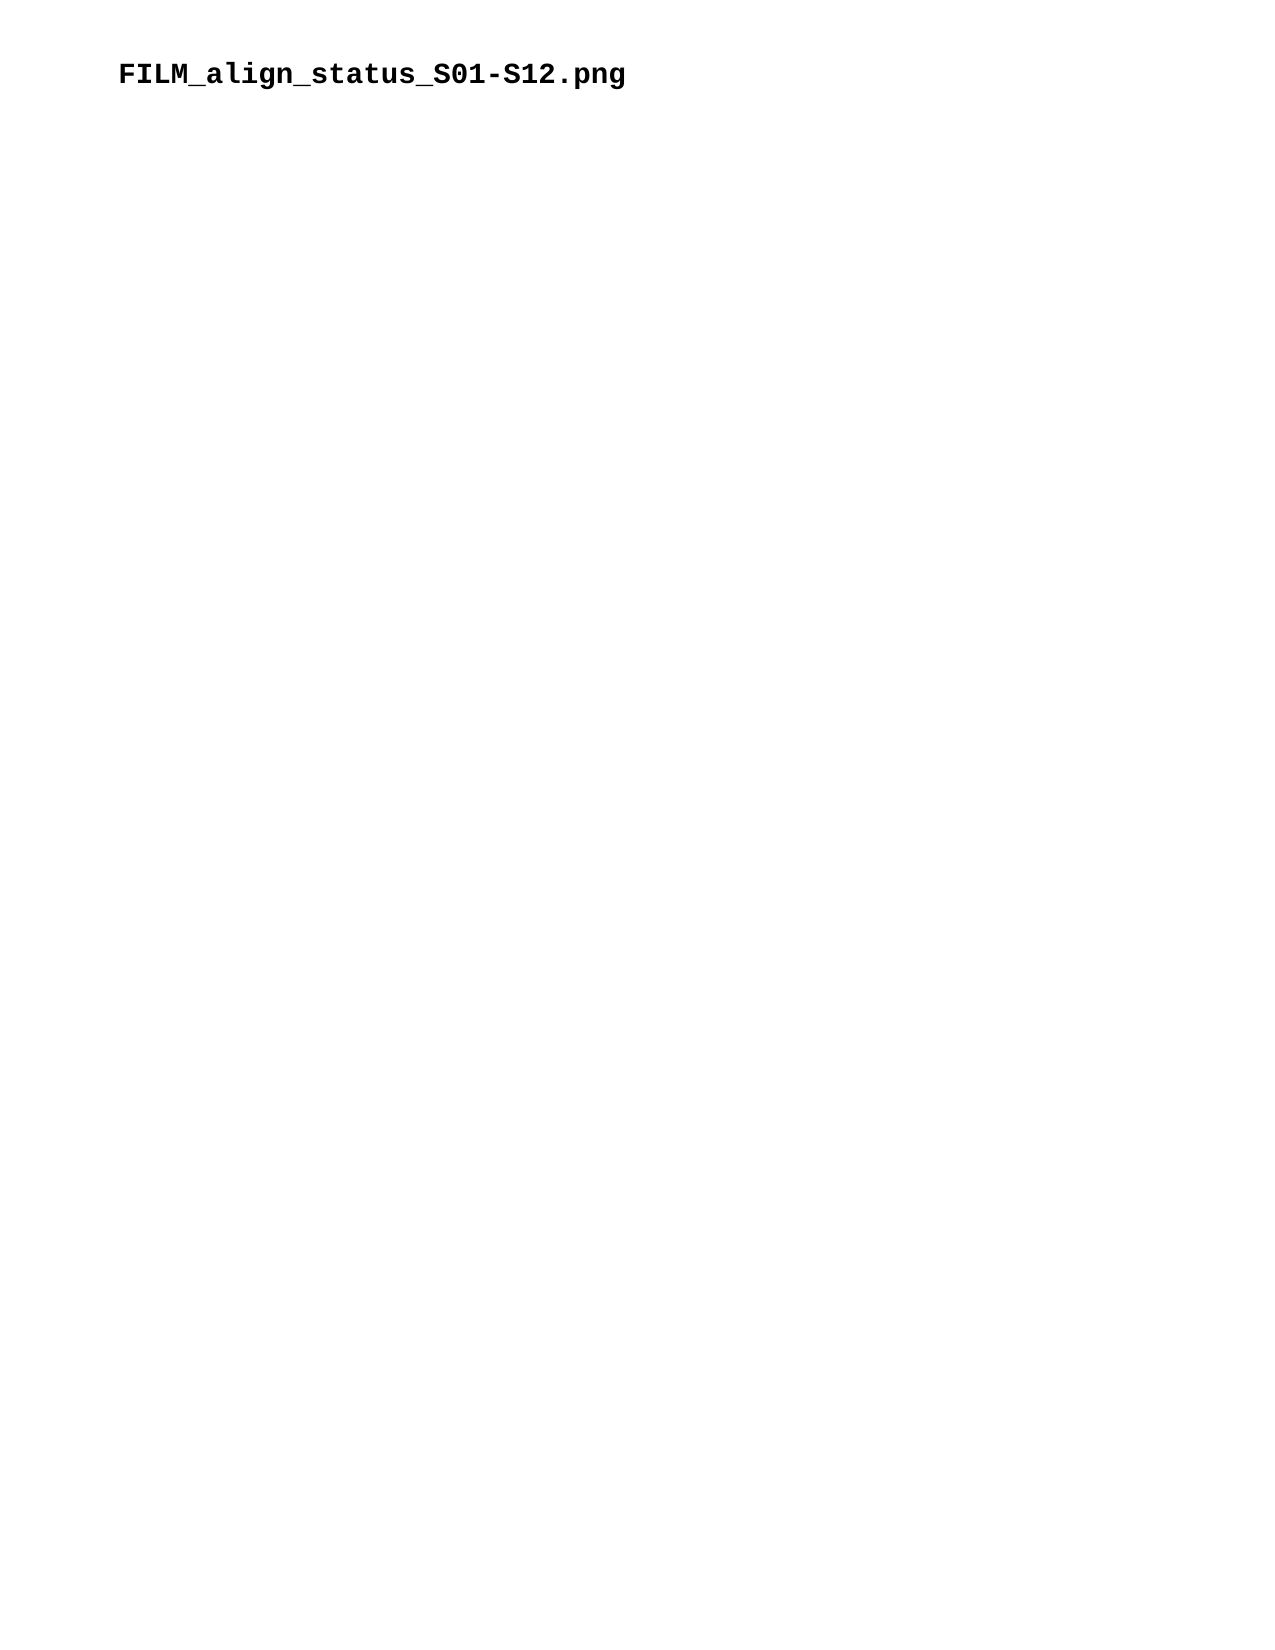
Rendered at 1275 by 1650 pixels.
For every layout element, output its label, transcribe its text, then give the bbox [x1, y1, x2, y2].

subtitle FILM_align_status_S01-S12.png [118, 59, 1216, 92]
